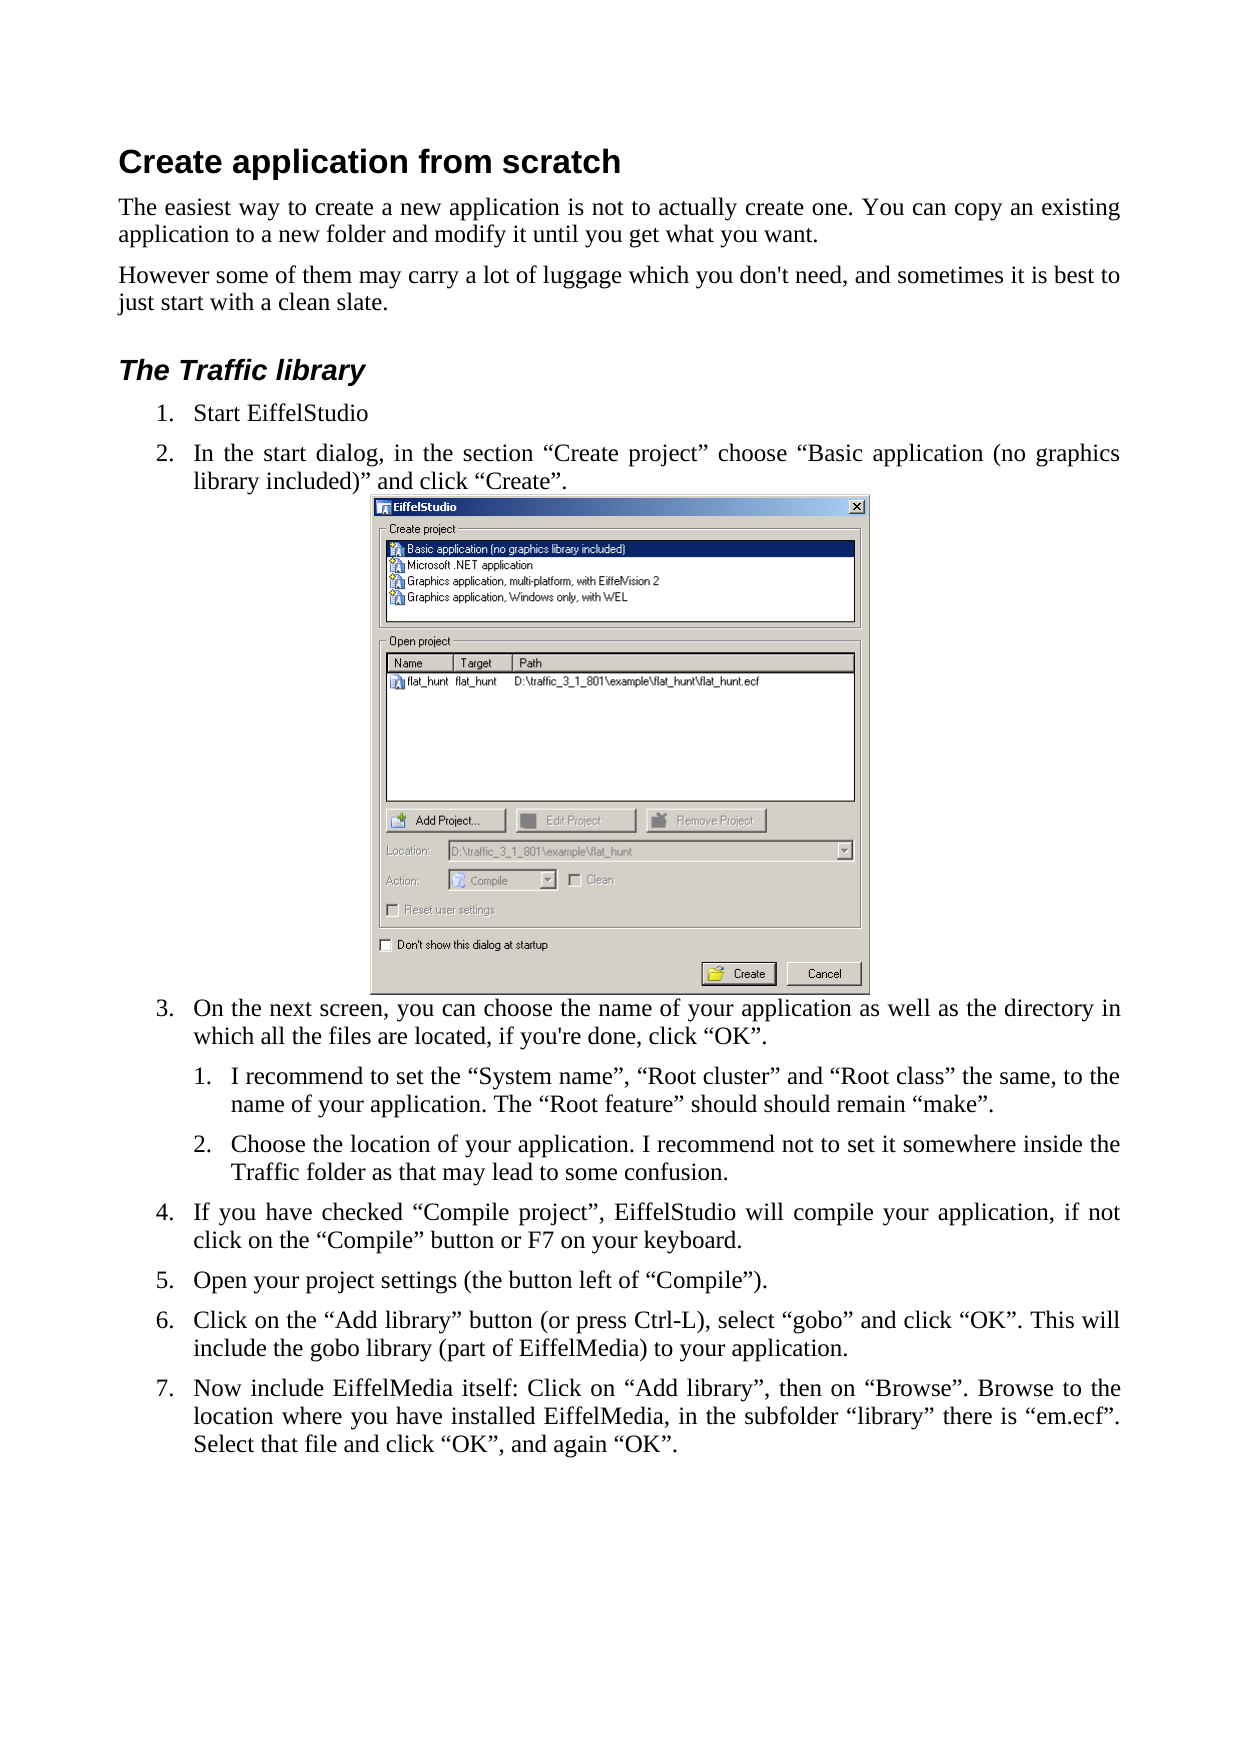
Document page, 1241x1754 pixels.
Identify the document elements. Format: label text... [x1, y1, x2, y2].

subtitle The Traffic library [118, 354, 1122, 386]
list Now include EiffelMedia itself: Click on “Add library”, then on “Browse”. Browse to the location where you have installed EiffelMedia, in the subfolder “library” there is “em.ecf”. Select that file and click “OK”, and again “OK”. [156, 1374, 1122, 1457]
list Choose the location of your application. I recommend not to set it somewhere inside the Traffic folder as that may lead to some confusion. [193, 1130, 1122, 1186]
subtitle Create application from scratch [118, 143, 1122, 180]
text The easiest way to create a new application is not to actually create one. You can copy an existing application to a new folder and modify it until you get what you want. [118, 193, 1122, 248]
picture [370, 494, 870, 995]
text However some of them may carry a lot of luggage which you don't need, and sometimes it is best to just start with a clean slate. [118, 261, 1122, 316]
list In the start dialog, in the section “Create project” choose “Basic application (no graphics library included)” and click “Create”. [156, 439, 1122, 494]
list I recommend to set the “System name”, “Root cluster” and “Root class” the same, to the name of your application. The “Root feature” should should remain “make”. [193, 1062, 1122, 1118]
list On the next screen, you can choose the name of your application as well as the directory in which all the files are located, if you're done, click “OK”. [156, 995, 1122, 1050]
list Start EiffelStudio [156, 399, 1122, 427]
list Click on the “Add library” button (or press Ctrl-L), select “gobo” and click “OK”. This will include the gobo library (part of EiffelMedia) to your application. [156, 1306, 1122, 1362]
list Open your project settings (the button left of “Compile”). [156, 1266, 1122, 1294]
list If you have checked “Compile project”, EiffelStudio will compile your application, if not click on the “Compile” button or F7 on your keyboard. [156, 1198, 1122, 1254]
